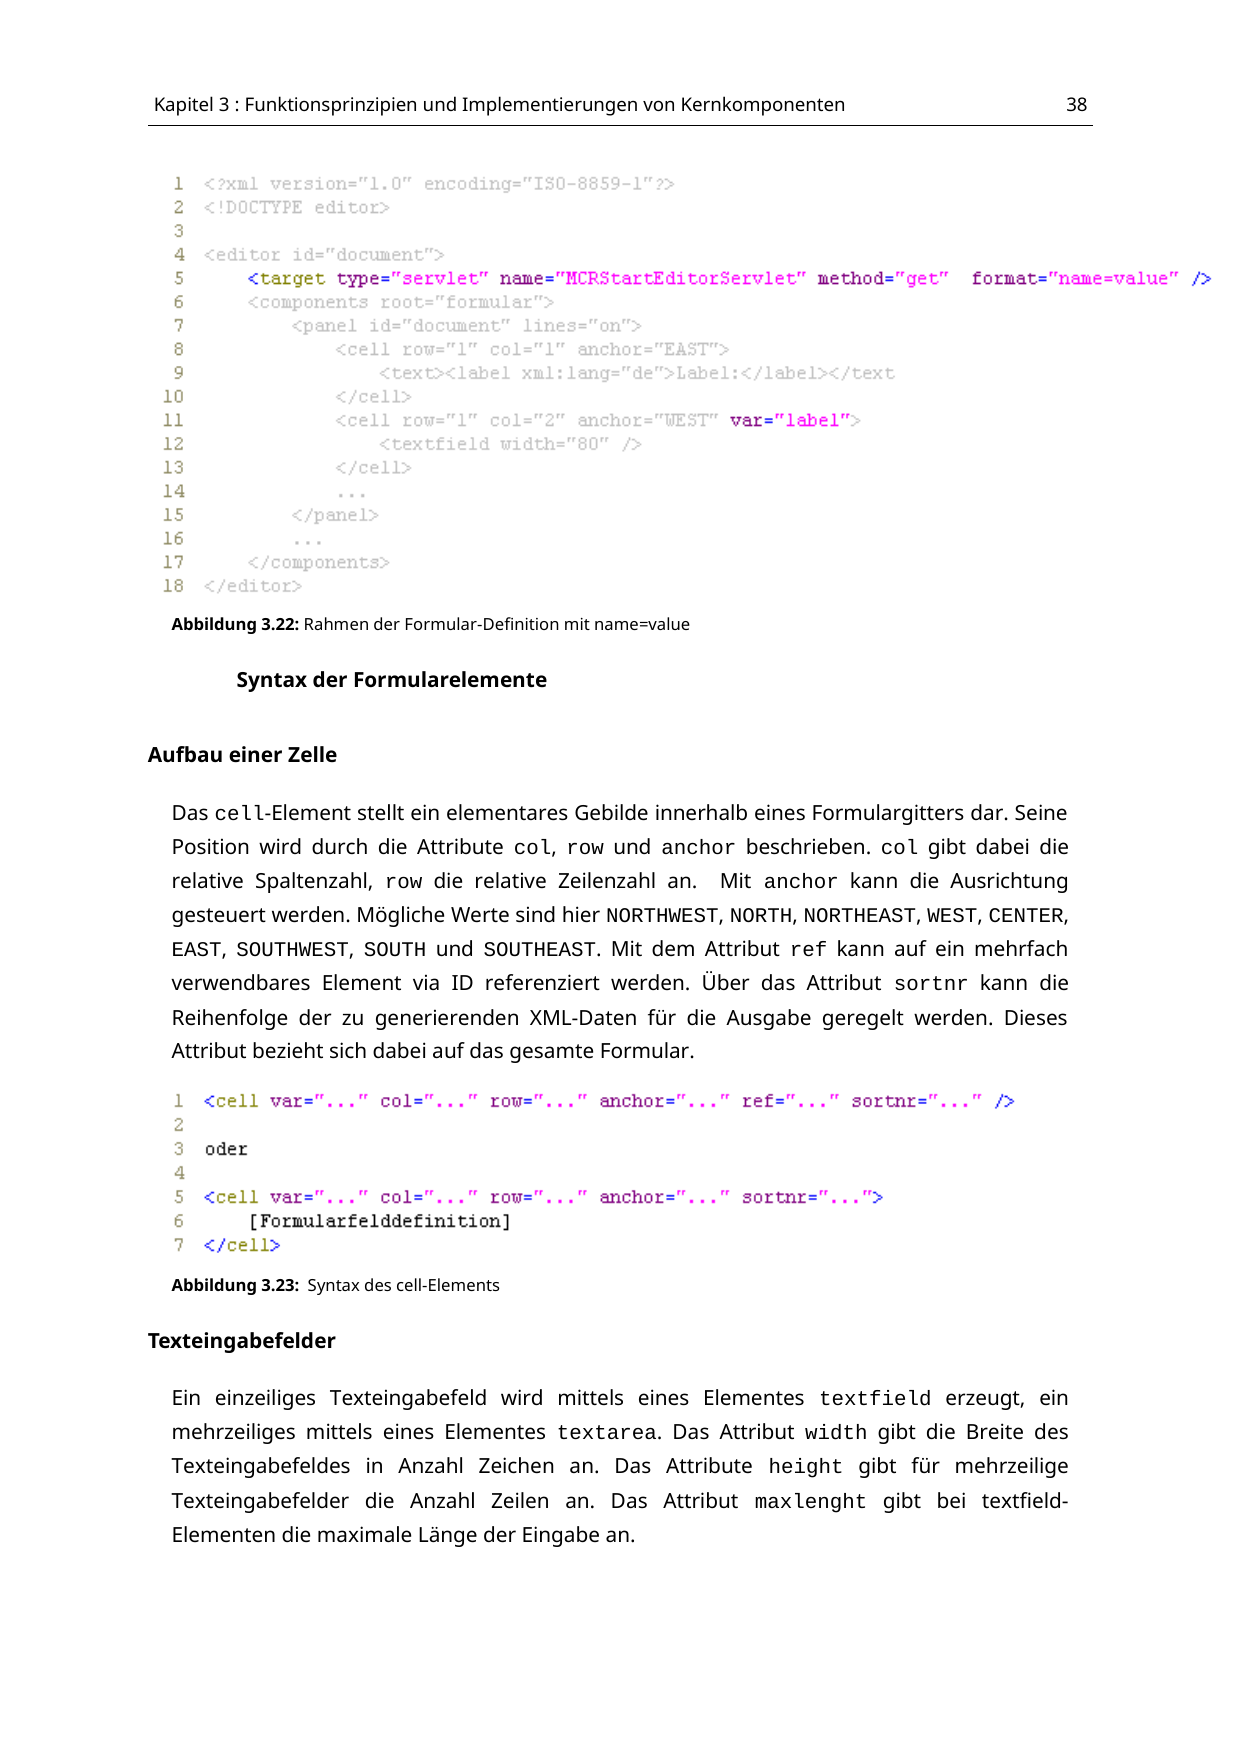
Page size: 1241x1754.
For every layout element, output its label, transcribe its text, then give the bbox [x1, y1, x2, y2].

subtitle [1195, 597, 1218, 636]
text Abbildung 3.24: Syntax des cell-Elements [171, 1258, 1019, 1297]
subtitle Texteingabefelder [148, 1112, 1092, 1354]
text Abbildung 3.23: Rahmen der Formular-Definition mit name=value [171, 597, 1195, 636]
subtitle Aufbau einer Zelle [148, 740, 1092, 768]
text Ein einzeiliges Texteingabefeld wird mittels eines Elementes textfield erzeugt, ein mehrzeiliges mittels eines Elementes textarea. Das Attribut width gibt die Breite des Texteingabefeldes in Anzahl Zeichen an. Das Attribute height gibt für mehrzeilige Texteingabefelder die Anzahl Zeilen an. Das Attribut maxlenght gibt bei textfield-Elementen die maximale Länge der Eingabe an. [171, 1383, 1069, 1548]
text Das cell-Element stellt ein elementares Gebilde innerhalb eines Formulargitters dar. Seine Position wird durch die Attribute col, row und anchor beschrieben. col gibt dabei die relative Spaltenzahl, row die relative Zeilenzahl an. Mit anchor kann die Ausrichtung gesteuert werden. Mögliche Werte sind hier NORTHWEST, NORTH, NORTHEAST, WEST, CENTER, EAST, SOUTHWEST, SOUTH und SOUTHEAST. Mit dem Attribut ref kann auf ein mehrfach verwendbares Element via ID referenziert werden. Über das Attribut sortnr kann die Reihenfolge der zu generierenden XML-Daten für die Ausgabe geregelt werden. Dieses Attribut bezieht sich dabei auf das gesamte Formular. [171, 798, 1069, 1065]
subtitle Syntax der Formularelemente [148, 597, 1092, 693]
subtitle [148, 148, 1092, 171]
